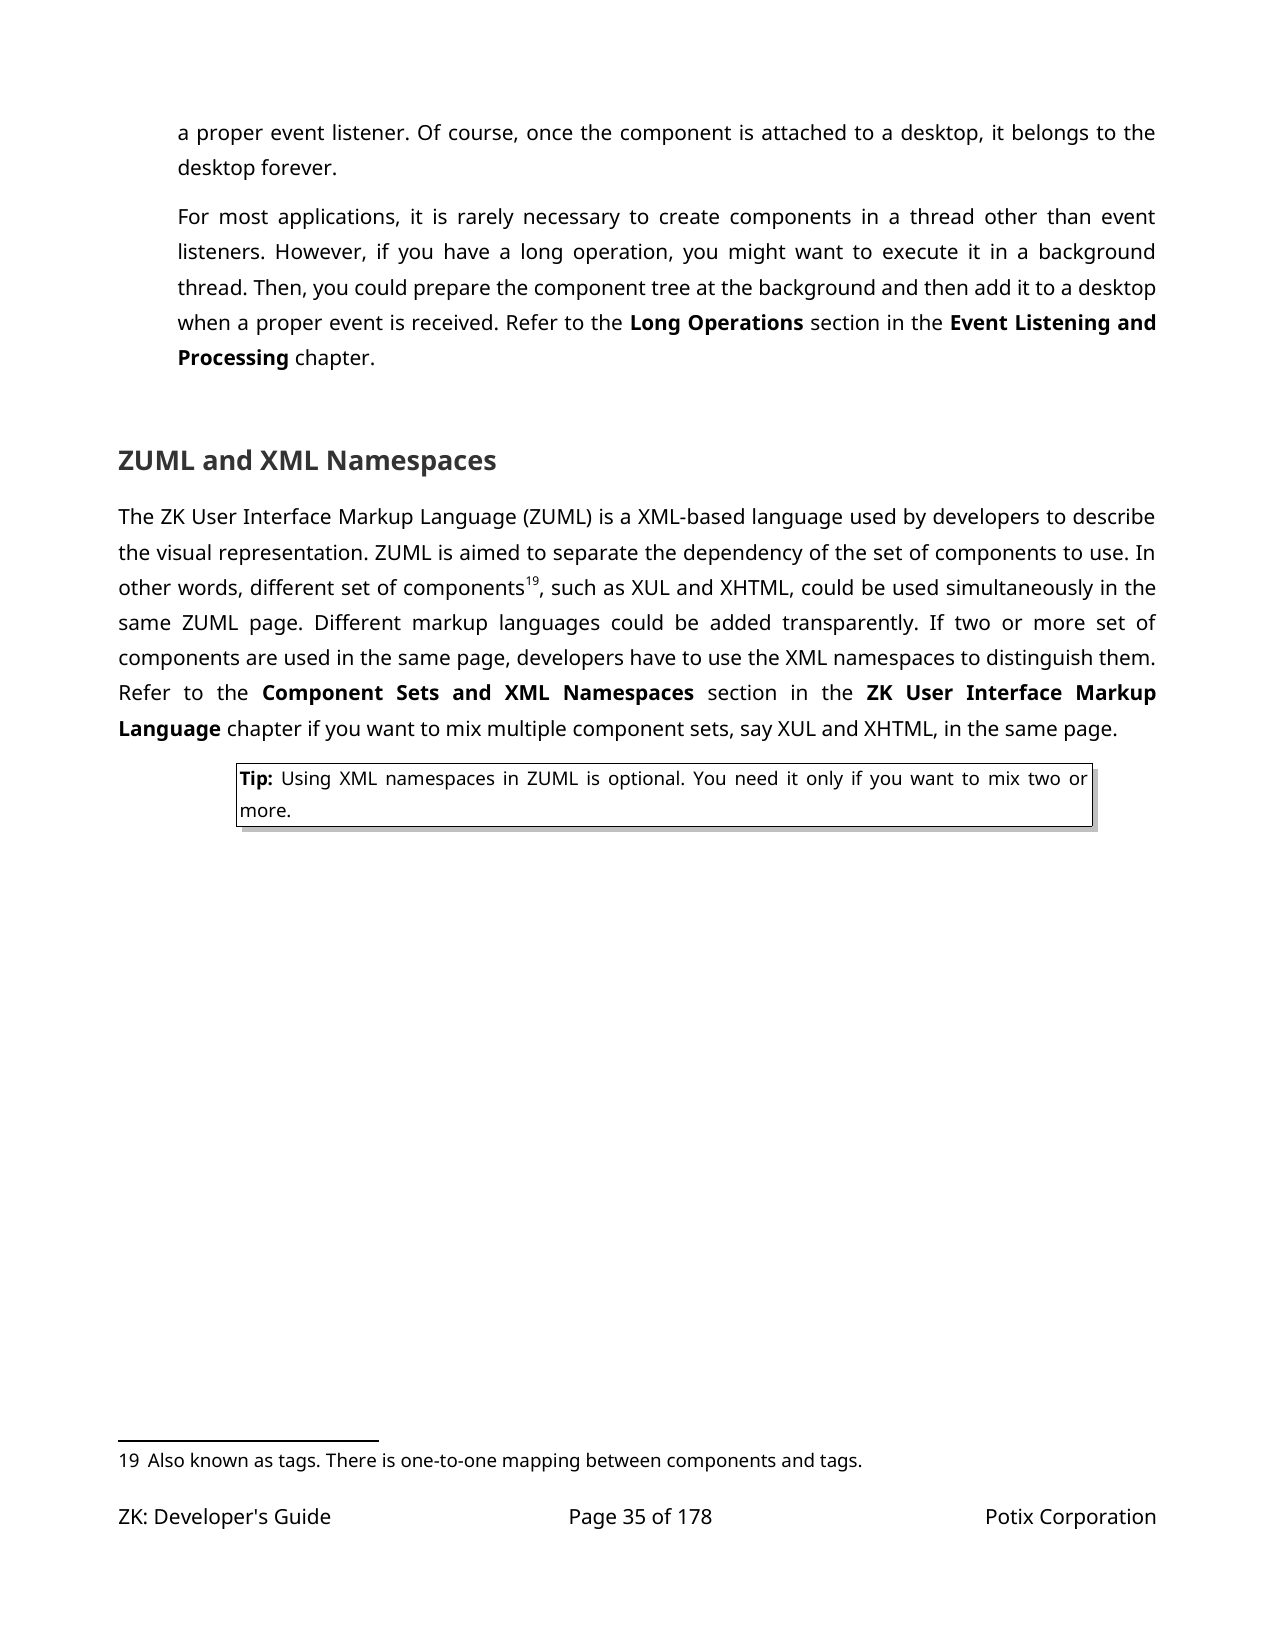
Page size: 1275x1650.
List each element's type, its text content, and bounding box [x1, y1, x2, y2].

subtitle ZUML and XML Namespaces [118, 442, 1157, 479]
text a proper event listener. Of course, once the component is attached to a desktop, it belongs to the desktop forever. [177, 118, 1157, 182]
text Tip: Using XML namespaces in ZUML is optional. You need it only if you want to mix two or more. [237, 764, 1092, 826]
text Also known as tags. There is one-to-one mapping between components and tags. [118, 1447, 1157, 1473]
text For most applications, it is rarely necessary to create components in a thread other than event listeners. However, if you have a long operation, you might want to execute it in a background thread. Then, you could prepare the component tree at the background and then add it to a desktop when a proper event is received. Refer to the Long Operations section in the Event Listening and Processing chapter. [177, 202, 1157, 371]
text The ZK User Interface Markup Language (ZUML) is a XML-based language used by developers to describe the visual representation. ZUML is aimed to separate the dependency of the set of components to use. In other words, different set of components, such as XUL and XHTML, could be used simultaneously in the same ZUML page. Different markup languages could be added transparently. If two or more set of components are used in the same page, developers have to use the XML namespaces to distinguish them. Refer to the Component Sets and XML Namespaces section in the ZK User Interface Markup Language chapter if you want to mix multiple component sets, say XUL and XHTML, in the same page. [118, 502, 1157, 742]
